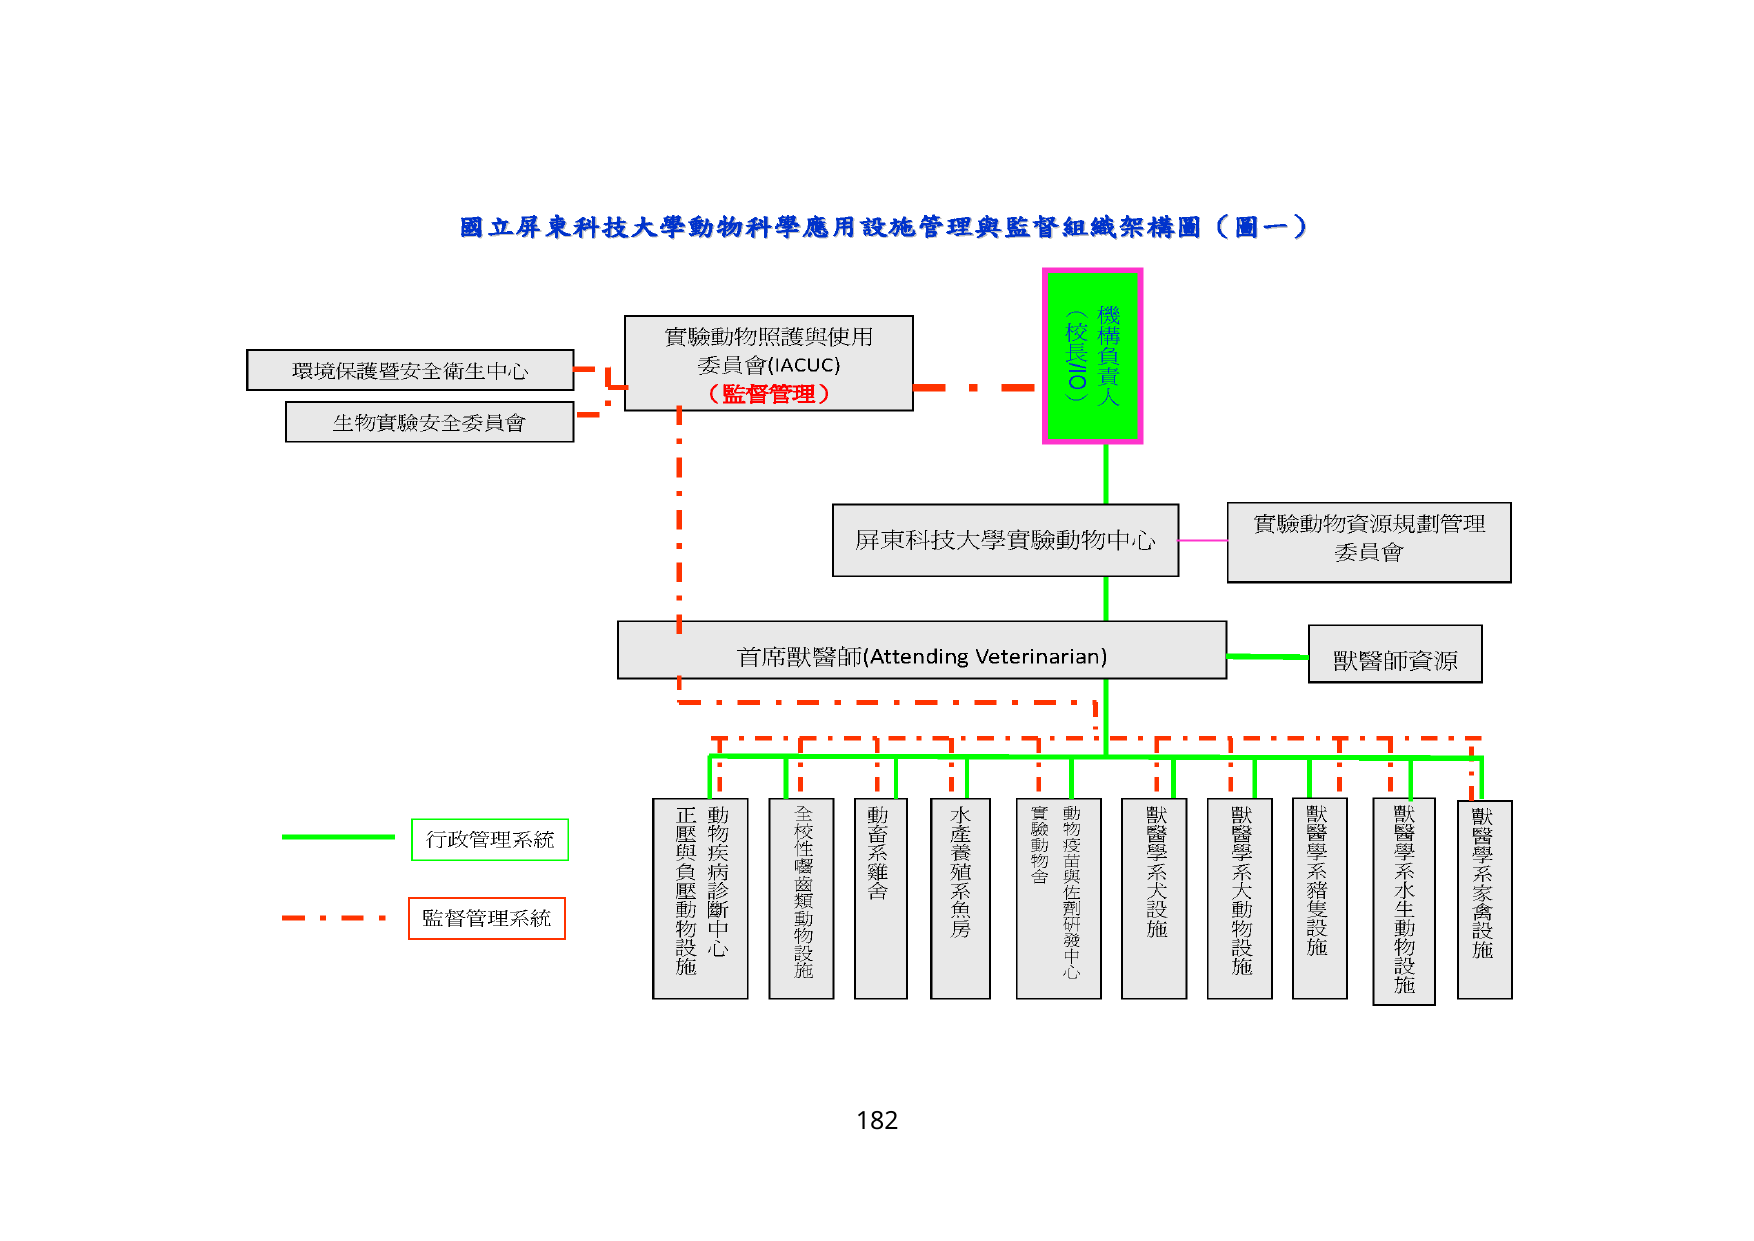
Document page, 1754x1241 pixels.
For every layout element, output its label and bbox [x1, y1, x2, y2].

picture [118, 118, 1627, 1061]
